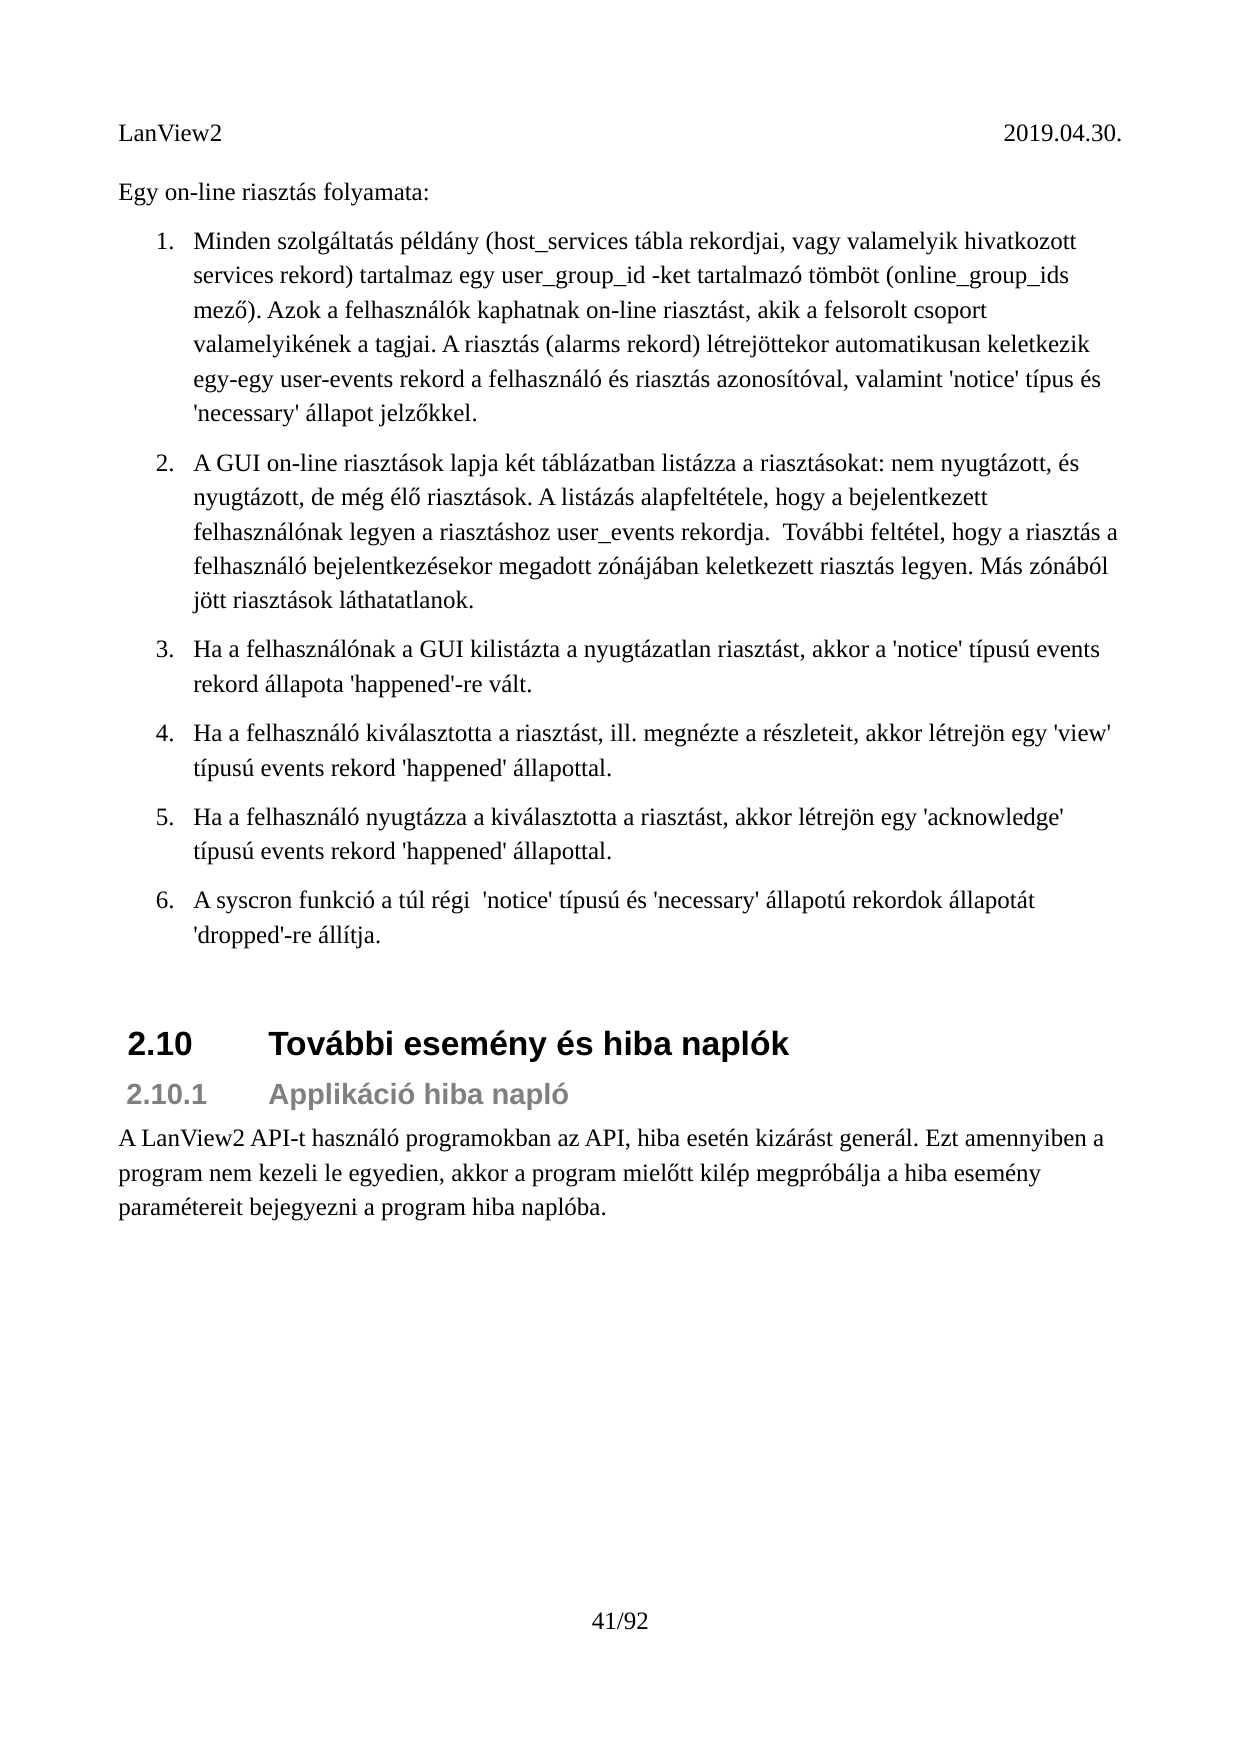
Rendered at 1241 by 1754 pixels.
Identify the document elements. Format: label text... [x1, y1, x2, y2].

list Ha a felhasználónak a GUI kilistázta a nyugtázatlan riasztást, akkor a 'notice' típusú events rekord állapota 'happened'-re vált. [156, 634, 1122, 698]
list A GUI on-line riasztások lapja két táblázatban listázza a riasztásokat: nem nyugtázott, és nyugtázott, de még élő riasztások. A listázás alapfeltétele, hogy a bejelentkezett felhasználónak legyen a riasztáshoz user_events rekordja. További feltétel, hogy a riasztás a felhasználó bejelentkezésekor megadott zónájában keletkezett riasztás legyen. Más zónából jött riasztások láthatatlanok. [156, 448, 1122, 614]
list Minden szolgáltatás példány (host_services tábla rekordjai, vagy valamelyik hivatkozott services rekord) tartalmaz egy user_group_id -ket tartalmazó tömböt (online_group_ids mező). Azok a felhasználók kaphatnak on-line riasztást, akik a felsorolt csoport valamelyikének a tagjai. A riasztás (alarms rekord) létrejöttekor automatikusan keletkezik egy-egy user-events rekord a felhasználó és riasztás azonosítóval, valamint 'notice' típus és 'necessary' állapot jelzőkkel. [156, 226, 1122, 427]
text A LanView2 API-t használó programokban az API, hiba esetén kizárást generál. Ezt amennyiben a program nem kezeli le egyedien, akkor a program mielőtt kilép megpróbálja a hiba esemény paramétereit bejegyezni a program hiba naplóba. [118, 1123, 1122, 1221]
subtitle További esemény és hiba naplók [118, 1024, 1122, 1063]
subtitle Applikáció hiba napló [118, 1077, 1122, 1111]
list A syscron funkció a túl régi 'notice' típusú és 'necessary' állapotú rekordok állapotát 'dropped'-re állítja. [156, 885, 1122, 948]
list Ha a felhasználó nyugtázza a kiválasztotta a riasztást, akkor létrejön egy 'acknowledge' típusú events rekord 'happened' állapottal. [156, 802, 1122, 865]
list Ha a felhasználó kiválasztotta a riasztást, ill. megnézte a részleteit, akkor létrejön egy 'view' típusú events rekord 'happened' állapottal. [156, 718, 1122, 781]
text Egy on-line riasztás folyamata: [118, 177, 1122, 206]
